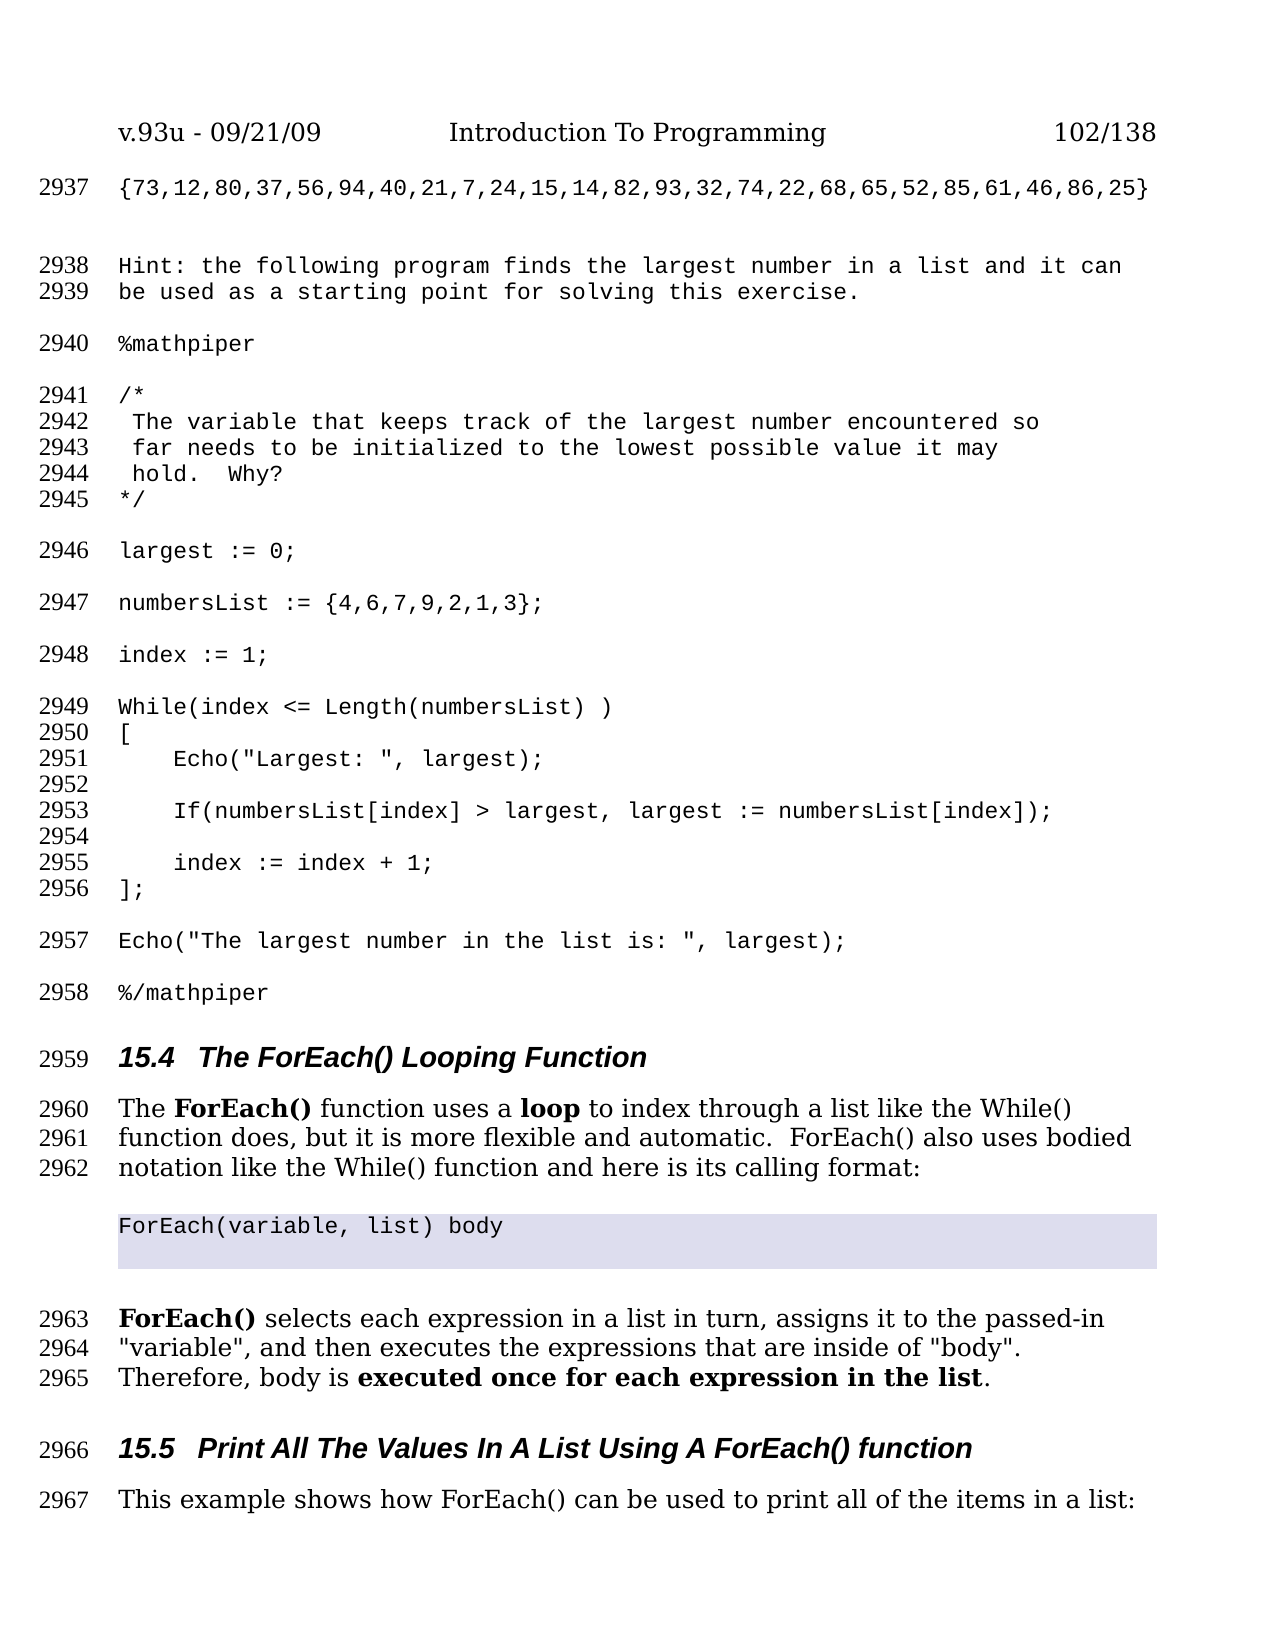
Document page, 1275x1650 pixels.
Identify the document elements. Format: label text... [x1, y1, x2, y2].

subtitle Print All The Values In A List Using A ForEach() function [118, 1431, 1157, 1465]
text index := 1; [118, 644, 1157, 669]
text While(index <= Length(numbersList) ) [118, 696, 1157, 721]
table_header ForEach(variable, list) body [118, 1214, 1157, 1269]
text The ForEach() function uses a loop to index through a list like the While() function does, but it is more flexible and automatic. ForEach() also uses bodied notation like the While() function and here is its calling format: [118, 1094, 1157, 1182]
text This example shows how ForEach() can be used to print all of the items in a list: [118, 1486, 1157, 1515]
text far needs to be initialized to the lowest possible value it may [118, 436, 1157, 462]
text index := index + 1; [118, 851, 1157, 877]
text Echo("Largest: ", largest); [118, 747, 1157, 773]
text Echo("The largest number in the list is: ", largest); [118, 929, 1157, 955]
text %/mathpiper [118, 981, 1157, 1007]
text If(numbersList[index] > largest, largest := numbersList[index]); [118, 799, 1157, 825]
text /* [118, 384, 1157, 410]
text The variable that keeps track of the largest number encountered so [118, 410, 1157, 436]
text */ [118, 488, 1157, 514]
text %mathpiper [118, 332, 1157, 358]
text numbersList := {4,6,7,9,2,1,3}; [118, 592, 1157, 618]
text largest := 0; [118, 540, 1157, 566]
text {73,12,80,37,56,94,40,21,7,24,15,14,82,93,32,74,22,68,65,52,85,61,46,86,25} [118, 177, 1157, 203]
text hold. Why? [118, 462, 1157, 488]
text [ [118, 721, 1157, 747]
text Hint: the following program finds the largest number in a list and it can be used as a starting point for solving this exercise. [118, 254, 1157, 306]
subtitle The ForEach() Looping Function [118, 1040, 1157, 1073]
text ]; [118, 877, 1157, 903]
text ForEach() selects each expression in a list in turn, assigns it to the passed-in "variable", and then executes the expressions that are inside of "body". Therefore, body is executed once for each expression in the list. [118, 1304, 1157, 1392]
